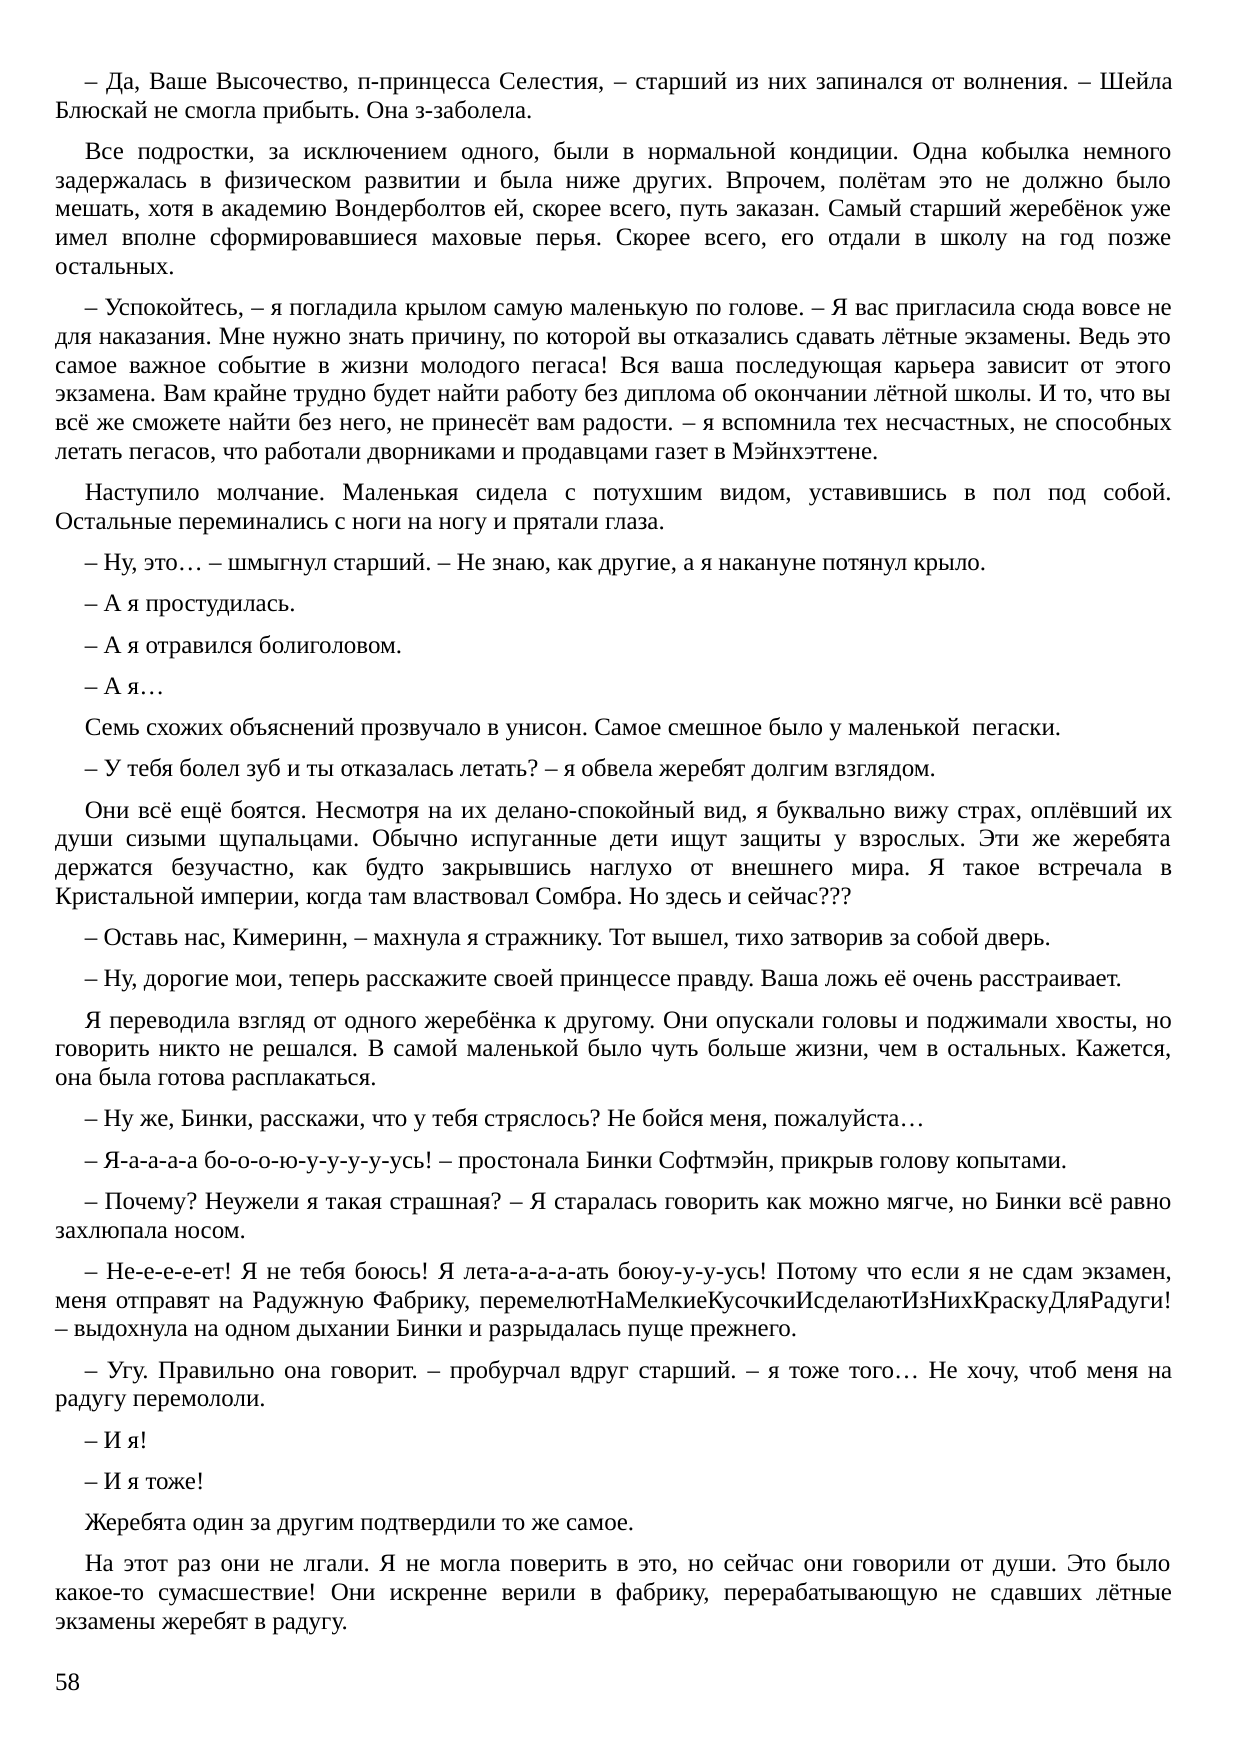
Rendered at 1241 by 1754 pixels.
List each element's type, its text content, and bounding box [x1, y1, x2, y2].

text – Оставь нас, Кимеринн, – махнула я стражнику. Тот вышел, тихо затворив за собой дверь. [55, 922, 1173, 951]
text – Ну же, Бинки, расскажи, что у тебя стряслось? Не бойся меня, пожалуйста… [55, 1103, 1173, 1132]
text – И я тоже! [55, 1466, 1173, 1495]
text – У тебя болел зуб и ты отказалась летать? – я обвела жеребят долгим взглядом. [55, 753, 1173, 782]
text – А я отравился болиголовом. [55, 630, 1173, 658]
text – Почему? Неужели я такая страшная? – Я старалась говорить как можно мягче, но Бинки всё равно захлюпала носом. [55, 1186, 1173, 1243]
text Семь схожих объяснений прозвучало в унисон. Самое смешное было у маленькой пегаски. [55, 712, 1173, 741]
text – Не-е-е-е-ет! Я не тебя боюсь! Я лета-а-а-а-ать боюу-у-у-усь! Потому что если я не сдам экзамен, меня отправят на Радужную Фабрику, перемелютНаМелкиеКусочкиИсделаютИзНихКраскуДляРадуги! – выдохнула на одном дыхании Бинки и разрыдалась пуще прежнего. [55, 1256, 1173, 1342]
text – Успокойтесь, – я погладила крылом самую маленькую по голове. – Я вас пригласила сюда вовсе не для наказания. Мне нужно знать причину, по которой вы отказались сдавать лётные экзамены. Ведь это самое важное событие в жизни молодого пегаса! Вся ваша последующая карьера зависит от этого экзамена. Вам крайне трудно будет найти работу без диплома об окончании лётной школы. И то, что вы всё же сможете найти без него, не принесёт вам радости. – я вспомнила тех несчастных, не способных летать пегасов, что работали дворниками и продавцами газет в Мэйнхэттене. [55, 292, 1173, 465]
text – А я… [55, 671, 1173, 700]
text Наступило молчание. Маленькая сидела с потухшим видом, уставившись в пол под собой. Остальные переминались с ноги на ногу и прятали глаза. [55, 477, 1173, 535]
text – А я простудилась. [55, 588, 1173, 617]
text – Да, Ваше Высочество, п-принцесса Селестия, – старший из них запинался от волнения. – Шейла Блюскай не смогла прибыть. Она з-заболела. [55, 66, 1173, 123]
text Жеребята один за другим подтвердили то же самое. [55, 1507, 1173, 1536]
text Я переводила взгляд от одного жеребёнка к другому. Они опускали головы и поджимали хвосты, но говорить никто не решался. В самой маленькой было чуть больше жизни, чем в остальных. Кажется, она была готова расплакаться. [55, 1005, 1173, 1091]
text – И я! [55, 1425, 1173, 1453]
text Все подростки, за исключением одного, были в нормальной кондиции. Одна кобылка немного задержалась в физическом развитии и была ниже других. Впрочем, полётам это не должно было мешать, хотя в академию Вондерболтов ей, скорее всего, путь заказан. Самый старший жеребёнок уже имел вполне сформировавшиеся маховые перья. Скорее всего, его отдали в школу на год позже остальных. [55, 136, 1173, 280]
text На этот раз они не лгали. Я не могла поверить в это, но сейчас они говорили от души. Это было какое-то сумасшествие! Они искренне верили в фабрику, перерабатывающую не сдавших лётные экзамены жеребят в радугу. [55, 1548, 1173, 1635]
text – Угу. Правильно она говорит. – пробурчал вдруг старший. – я тоже того… Не хочу, чтоб меня на радугу перемололи. [55, 1355, 1173, 1412]
text Они всё ещё боятся. Несмотря на их делано-спокойный вид, я буквально вижу страх, оплёвший их души сизыми щупальцами. Обычно испуганные дети ищут защиты у взрослых. Эти же жеребята держатся безучастно, как будто закрывшись наглухо от внешнего мира. Я такое встречала в Кристальной империи, когда там властвовал Сомбра. Но здесь и сейчас??? [55, 795, 1173, 910]
text – Ну, это… – шмыгнул старший. – Не знаю, как другие, а я накануне потянул крыло. [55, 547, 1173, 576]
text – Ну, дорогие мои, теперь расскажите своей принцессе правду. Ваша ложь её очень расстраивает. [55, 963, 1173, 992]
text – Я-а-а-а-а бо-о-о-ю-у-у-у-у-усь! – простонала Бинки Софтмэйн, прикрыв голову копытами. [55, 1145, 1173, 1173]
